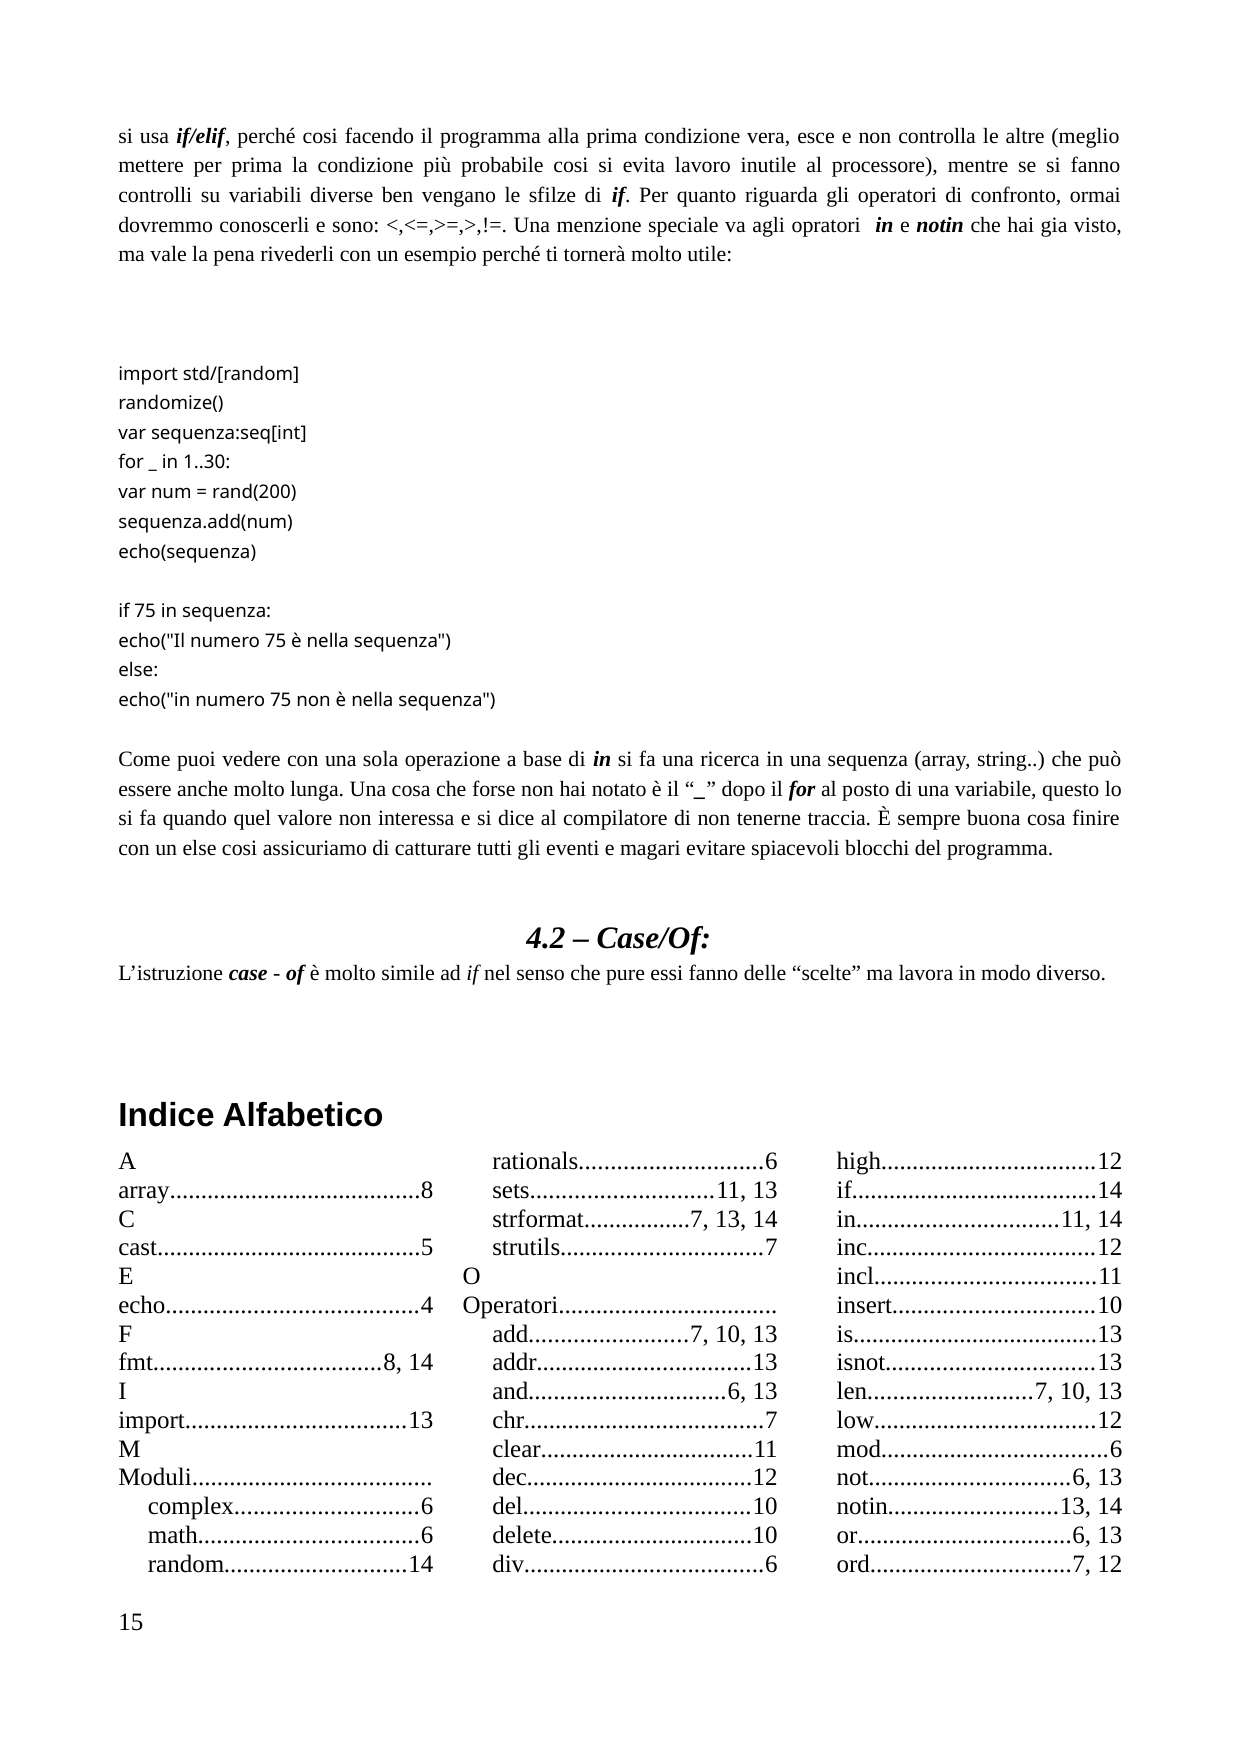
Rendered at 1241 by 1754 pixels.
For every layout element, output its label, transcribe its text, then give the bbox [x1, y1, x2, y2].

text import 13 [118, 1405, 433, 1434]
text echo("Il numero 75 è nella sequenza") [118, 623, 1122, 652]
text var num = rand(200) [118, 474, 1122, 504]
text notin 13, 14 [836, 1491, 1122, 1520]
text math 6 [148, 1520, 433, 1549]
text random 14 [148, 1549, 433, 1577]
text and 6, 13 [492, 1376, 777, 1405]
text M [118, 1434, 433, 1462]
text fmt 8, 14 [118, 1347, 433, 1376]
text L’istruzione case - of è molto simile ad if nel senso che pure essi fanno delle “scelte” ma lavora in modo diverso. [118, 956, 1122, 985]
text len 7, 10, 13 [836, 1376, 1122, 1405]
text high 12 [836, 1146, 1122, 1175]
text isnot 13 [836, 1347, 1122, 1376]
text if 14 [836, 1175, 1122, 1204]
text addr 13 [492, 1347, 777, 1376]
text C [118, 1204, 433, 1232]
text var sequenza:seq[int] [118, 415, 1122, 445]
text Moduli [118, 1462, 433, 1491]
text strformat 7, 13, 14 [492, 1204, 777, 1232]
text else: [118, 652, 1122, 682]
text randomize() [118, 385, 1122, 415]
text incl 11 [836, 1261, 1122, 1290]
text 4.2 – Case/Of: [118, 920, 1122, 956]
subtitle Indice Alfabetico [118, 1095, 1122, 1134]
text is 13 [836, 1319, 1122, 1347]
text echo(sequenza) [118, 534, 1122, 563]
text O [462, 1261, 777, 1290]
text complex 6 [148, 1491, 433, 1520]
text not 6, 13 [836, 1462, 1122, 1491]
text strutils 7 [492, 1232, 777, 1261]
text div 6 [492, 1549, 777, 1577]
text si usa if/elif, perché cosi facendo il programma alla prima condizione vera, esce e non controlla le altre (meglio mettere per prima la condizione più probabile cosi si evita lavoro inutile al processore), mentre se si fanno controlli su variabili diverse ben vengano le sfilze di if. Per quanto riguarda gli operatori di confronto, ormai dovremmo conoscerli e sono: <,<=,>=,>,!=. Una menzione speciale va agli opratori in e notin che hai gia visto, ma vale la pena rivederli con un esempio perché ti tornerà molto utile: [118, 118, 1122, 267]
text A [118, 1146, 433, 1175]
text F [118, 1319, 433, 1347]
text add 7, 10, 13 [492, 1319, 777, 1347]
text echo 4 [118, 1290, 433, 1319]
text del 10 [492, 1491, 777, 1520]
text array 8 [118, 1175, 433, 1204]
text insert 10 [836, 1290, 1122, 1319]
text or 6, 13 [836, 1520, 1122, 1549]
text clear 11 [492, 1434, 777, 1462]
text delete 10 [492, 1520, 777, 1549]
text E [118, 1261, 433, 1290]
text in 11, 14 [836, 1204, 1122, 1232]
text I [118, 1376, 433, 1405]
text import std/[random] [118, 356, 1122, 385]
text Operatori [462, 1290, 777, 1319]
text if 75 in sequenza: [118, 593, 1122, 623]
text echo("in numero 75 non è nella sequenza") [118, 682, 1122, 712]
text mod 6 [836, 1434, 1122, 1462]
text low 12 [836, 1405, 1122, 1434]
text chr 7 [492, 1405, 777, 1434]
text cast 5 [118, 1232, 433, 1261]
text Come puoi vedere con una sola operazione a base di in si fa una ricerca in una sequenza (array, string..) che può essere anche molto lunga. Una cosa che forse non hai notato è il “_” dopo il for al posto di una variabile, questo lo si fa quando quel valore non interessa e si dice al compilatore di non tenerne traccia. È sempre buona cosa finire con un else cosi assicuriamo di catturare tutti gli eventi e magari evitare spiacevoli blocchi del programma. [118, 742, 1122, 860]
text ord 7, 12 [836, 1549, 1122, 1577]
text sequenza.add(num) [118, 504, 1122, 534]
text rationals 6 [492, 1146, 777, 1175]
text sets 11, 13 [492, 1175, 777, 1204]
text for _ in 1..30: [118, 445, 1122, 474]
text inc 12 [836, 1232, 1122, 1261]
text dec 12 [492, 1462, 777, 1491]
